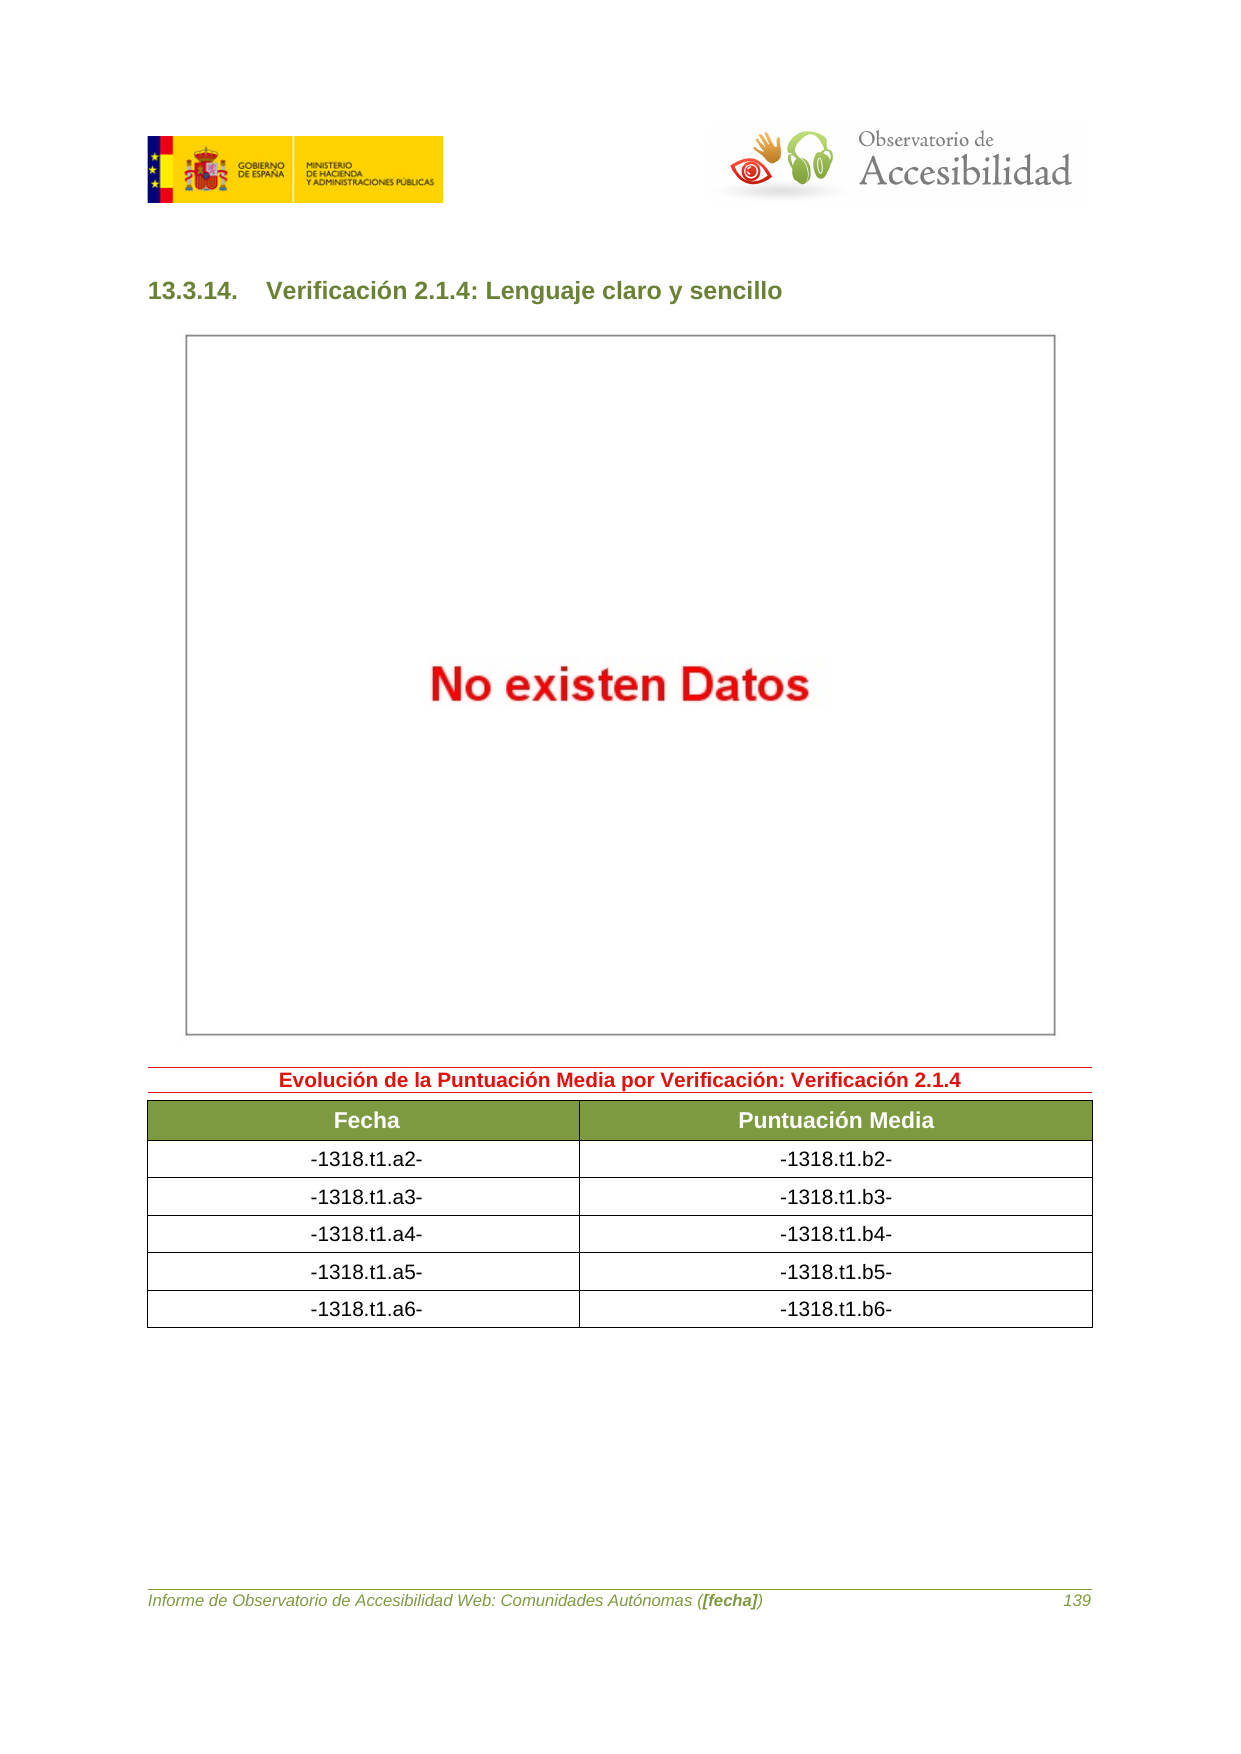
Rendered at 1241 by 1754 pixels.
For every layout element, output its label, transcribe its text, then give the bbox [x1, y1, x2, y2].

list Verificación 2.1.4: Lenguaje claro y sencillo [148, 276, 1092, 304]
table_cell -1318.t1.a3- [148, 1178, 579, 1215]
table_cell -1318.t1.a2- [148, 1141, 579, 1177]
table_header Puntuación Media [580, 1101, 1092, 1140]
picture [147, 136, 443, 203]
picture [710, 122, 1086, 205]
table_cell -1318.t1.b5- [580, 1253, 1092, 1290]
table_cell -1318.t1.b6- [580, 1291, 1092, 1327]
table_cell -1318.t1.a4- [148, 1216, 579, 1252]
text Evolución de la Puntuación Media por Verificación: Verificación 2.1.4 [148, 1068, 1092, 1092]
table_cell -1318.t1.b4- [580, 1216, 1092, 1252]
table_cell -1318.t1.b2- [580, 1141, 1092, 1177]
picture [178, 332, 1062, 1042]
table_cell -1318.t1.b3- [580, 1178, 1092, 1215]
table_cell -1318.t1.a6- [148, 1291, 579, 1327]
table_cell -1318.t1.a5- [148, 1253, 579, 1290]
table_header Fecha [148, 1101, 579, 1140]
